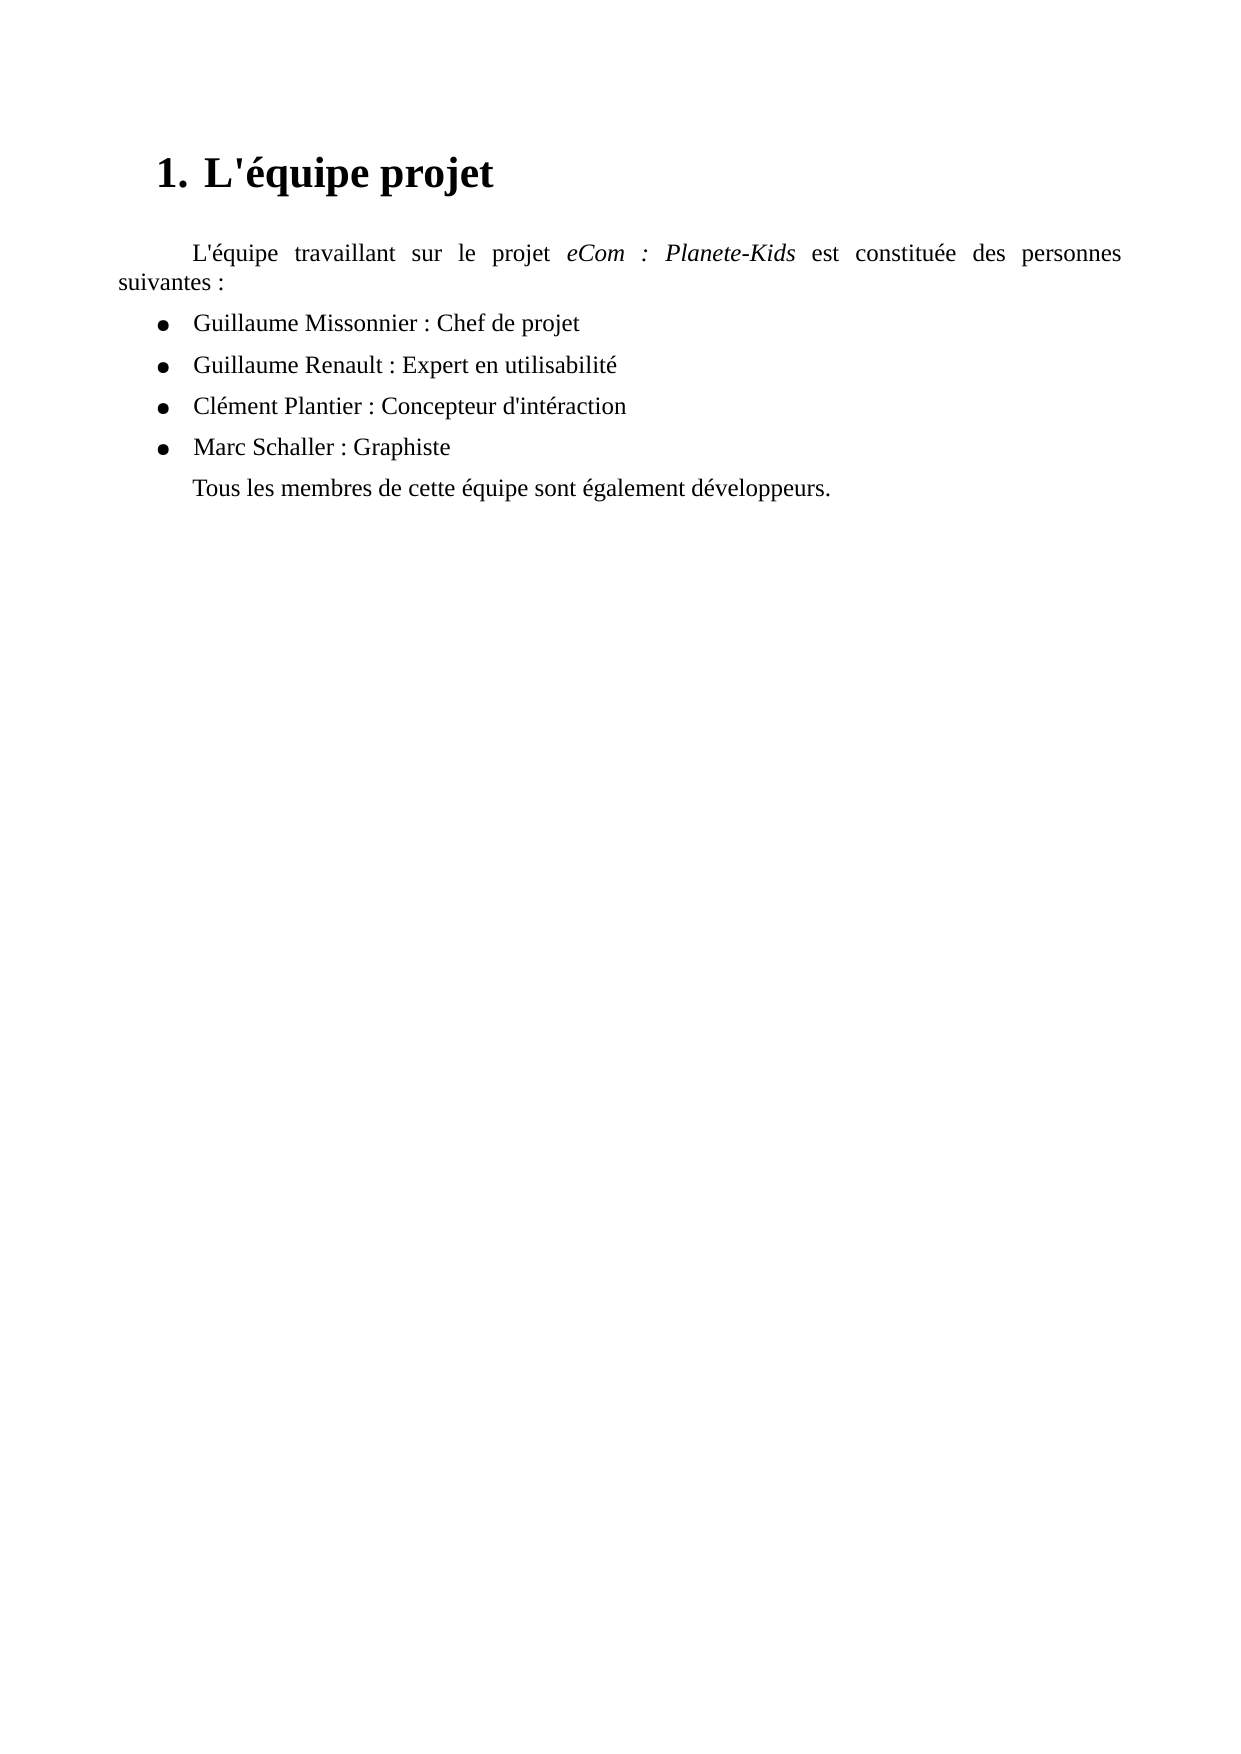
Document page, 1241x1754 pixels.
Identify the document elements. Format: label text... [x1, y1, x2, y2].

list Clément Plantier : Concepteur d'intéraction [156, 391, 1122, 420]
list Guillaume Renault : Expert en utilisabilité [156, 350, 1122, 378]
list Guillaume Missonnier : Chef de projet [156, 308, 1122, 337]
list Marc Schaller : Graphiste [156, 432, 1122, 461]
text L'équipe travaillant sur le projet eCom : Planete-Kids est constituée des personnes suivantes : [118, 238, 1122, 296]
subtitle L'équipe projet [156, 147, 1122, 197]
text Tous les membres de cette équipe sont également développeurs. [118, 473, 1122, 502]
